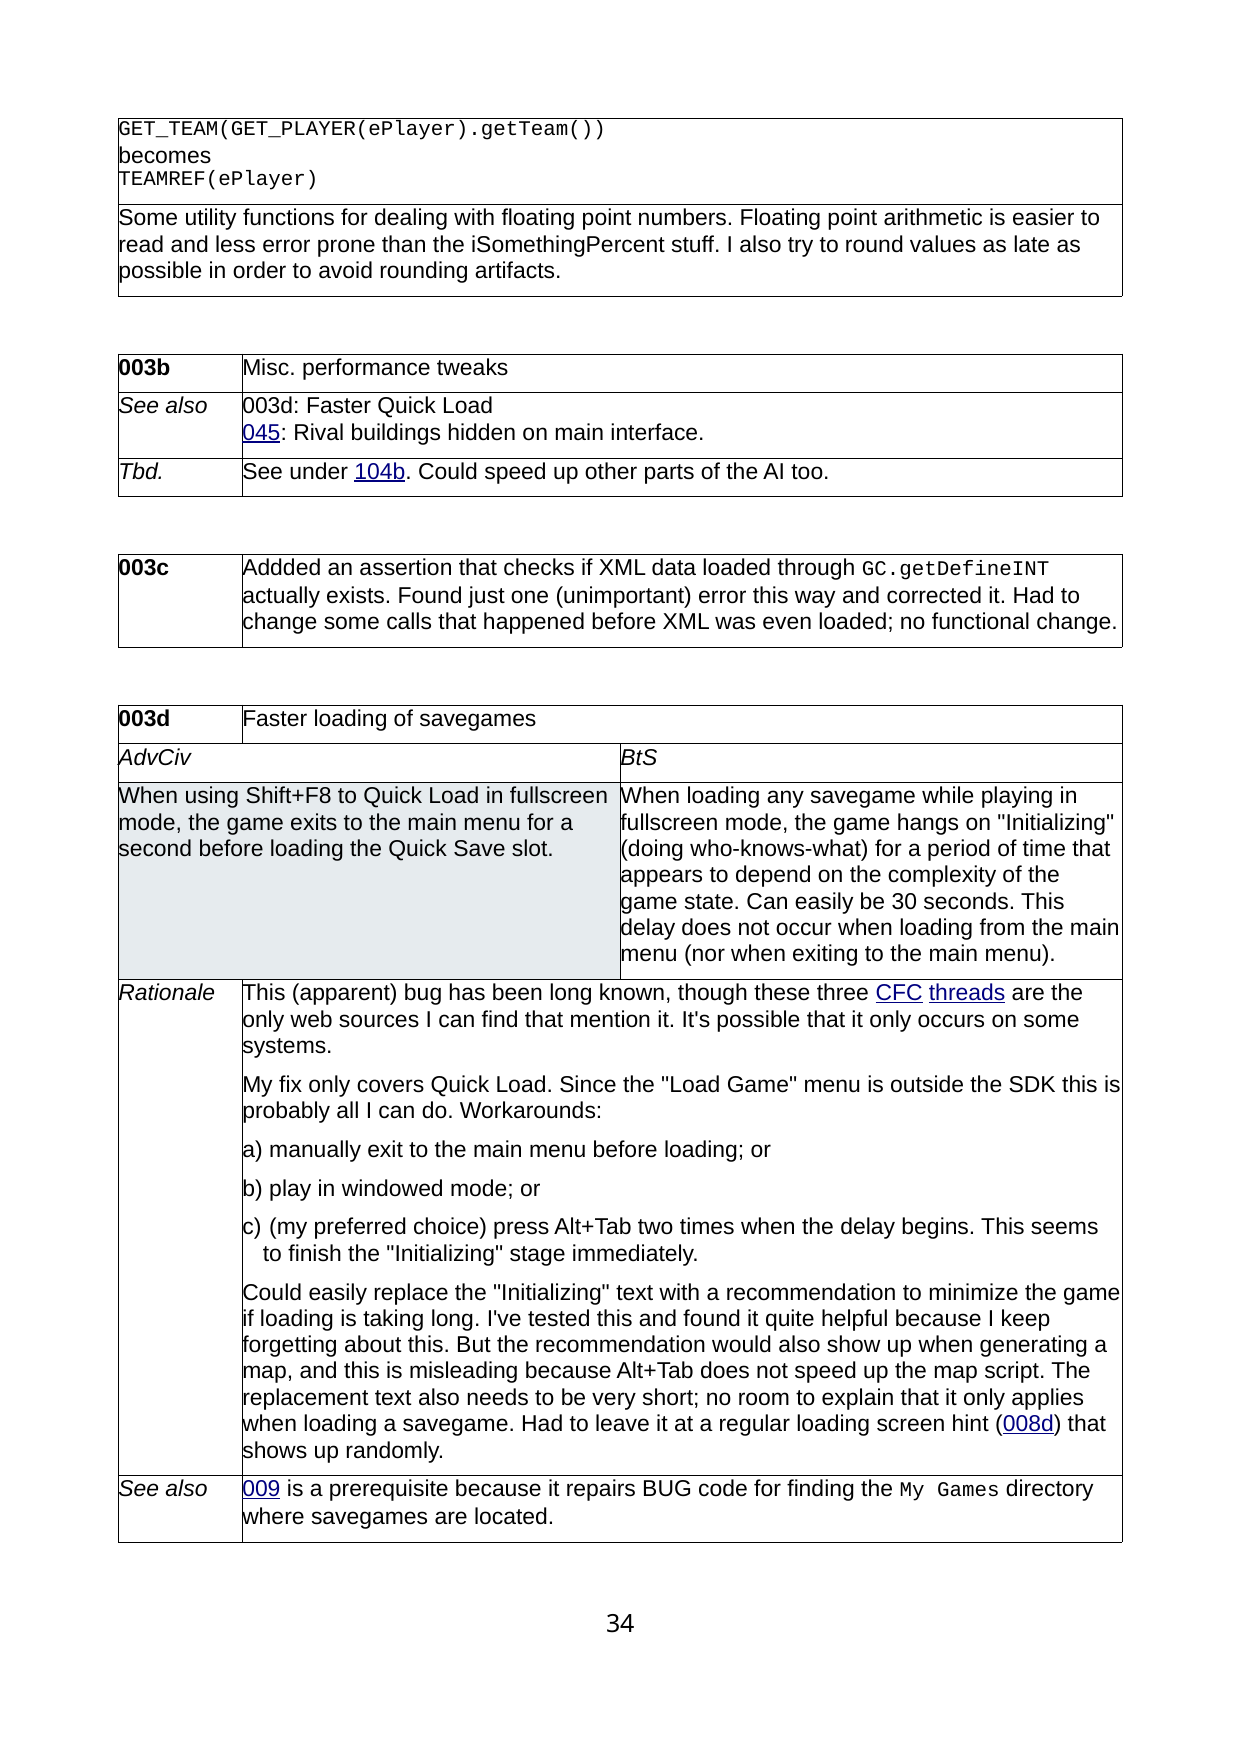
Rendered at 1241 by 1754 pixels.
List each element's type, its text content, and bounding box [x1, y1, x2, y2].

table_cell GET_TEAM(GET_PLAYER(ePlayer).getTeam()) becomes TEAMREF(ePlayer) [119, 119, 1122, 204]
table_cell Some utility functions for dealing with floating point numbers. Floating point arithmetic is easier to read and less error prone than the iSomethingPercent stuff. I also try to round values as late as possible in order to avoid rounding artifacts. [119, 205, 1122, 296]
table_cell When using Shift+F8 to Quick Load in fullscreen mode, the game exits to the main menu for a second before loading the Quick Save slot. [119, 783, 620, 979]
table_cell See under 104b. Could speed up other parts of the AI too. [243, 459, 1122, 496]
table_cell See also [119, 393, 242, 457]
table_cell Rationale [119, 980, 242, 1475]
table_cell See also [119, 1476, 242, 1542]
table_header 003d [119, 706, 242, 743]
table_cell AdvCiv [119, 744, 620, 782]
table_cell 003d: Faster Quick Load 045: Rival buildings hidden on main interface. [243, 393, 1122, 457]
table_header 003c [119, 555, 242, 647]
table_cell This (apparent) bug has been long known, though these three CFC threads are the only web sources I can find that mention it. It's possible that it only occurs on some systems. My fix only covers Quick Load. Since the "Load Game" menu is outside the SDK this is probably all I can do. Workarounds: manually exit to the main menu before loading; or play in windowed mode; or (my preferred choice) press Alt+Tab two times when the delay begins. This seems to finish the "Initializing" stage immediately. Could easily replace the "Initializing" text with a recommendation to minimize the game if loading is taking long. I've tested this and found it quite helpful because I keep forgetting about this. But the recommendation would also show up when generating a map, and this is misleading because Alt+Tab does not speed up the map script. The replacement text also needs to be very short; no room to explain that it only applies when loading a savegame. Had to leave it at a regular loading screen hint (008d) that shows up randomly. [243, 980, 1122, 1475]
table_header 003b [119, 355, 242, 392]
table_cell When loading any savegame while playing in fullscreen mode, the game hangs on "Initializing" (doing who-knows-what) for a period of time that appears to depend on the complexity of the game state. Can easily be 30 seconds. This delay does not occur when loading from the main menu (nor when exiting to the main menu). [621, 783, 1122, 979]
table_cell 009 is a prerequisite because it repairs BUG code for finding the My Games directory where savegames are located. [243, 1476, 1122, 1542]
table_cell Tbd. [119, 459, 242, 496]
table_header Misc. performance tweaks [243, 355, 1122, 392]
table_header Addded an assertion that checks if XML data loaded through GC.getDefineINT actually exists. Found just one (unimportant) error this way and corrected it. Had to change some calls that happened before XML was even loaded; no functional change. [243, 555, 1122, 647]
table_cell BtS [621, 744, 1122, 782]
table_header Faster loading of savegames [243, 706, 1122, 743]
